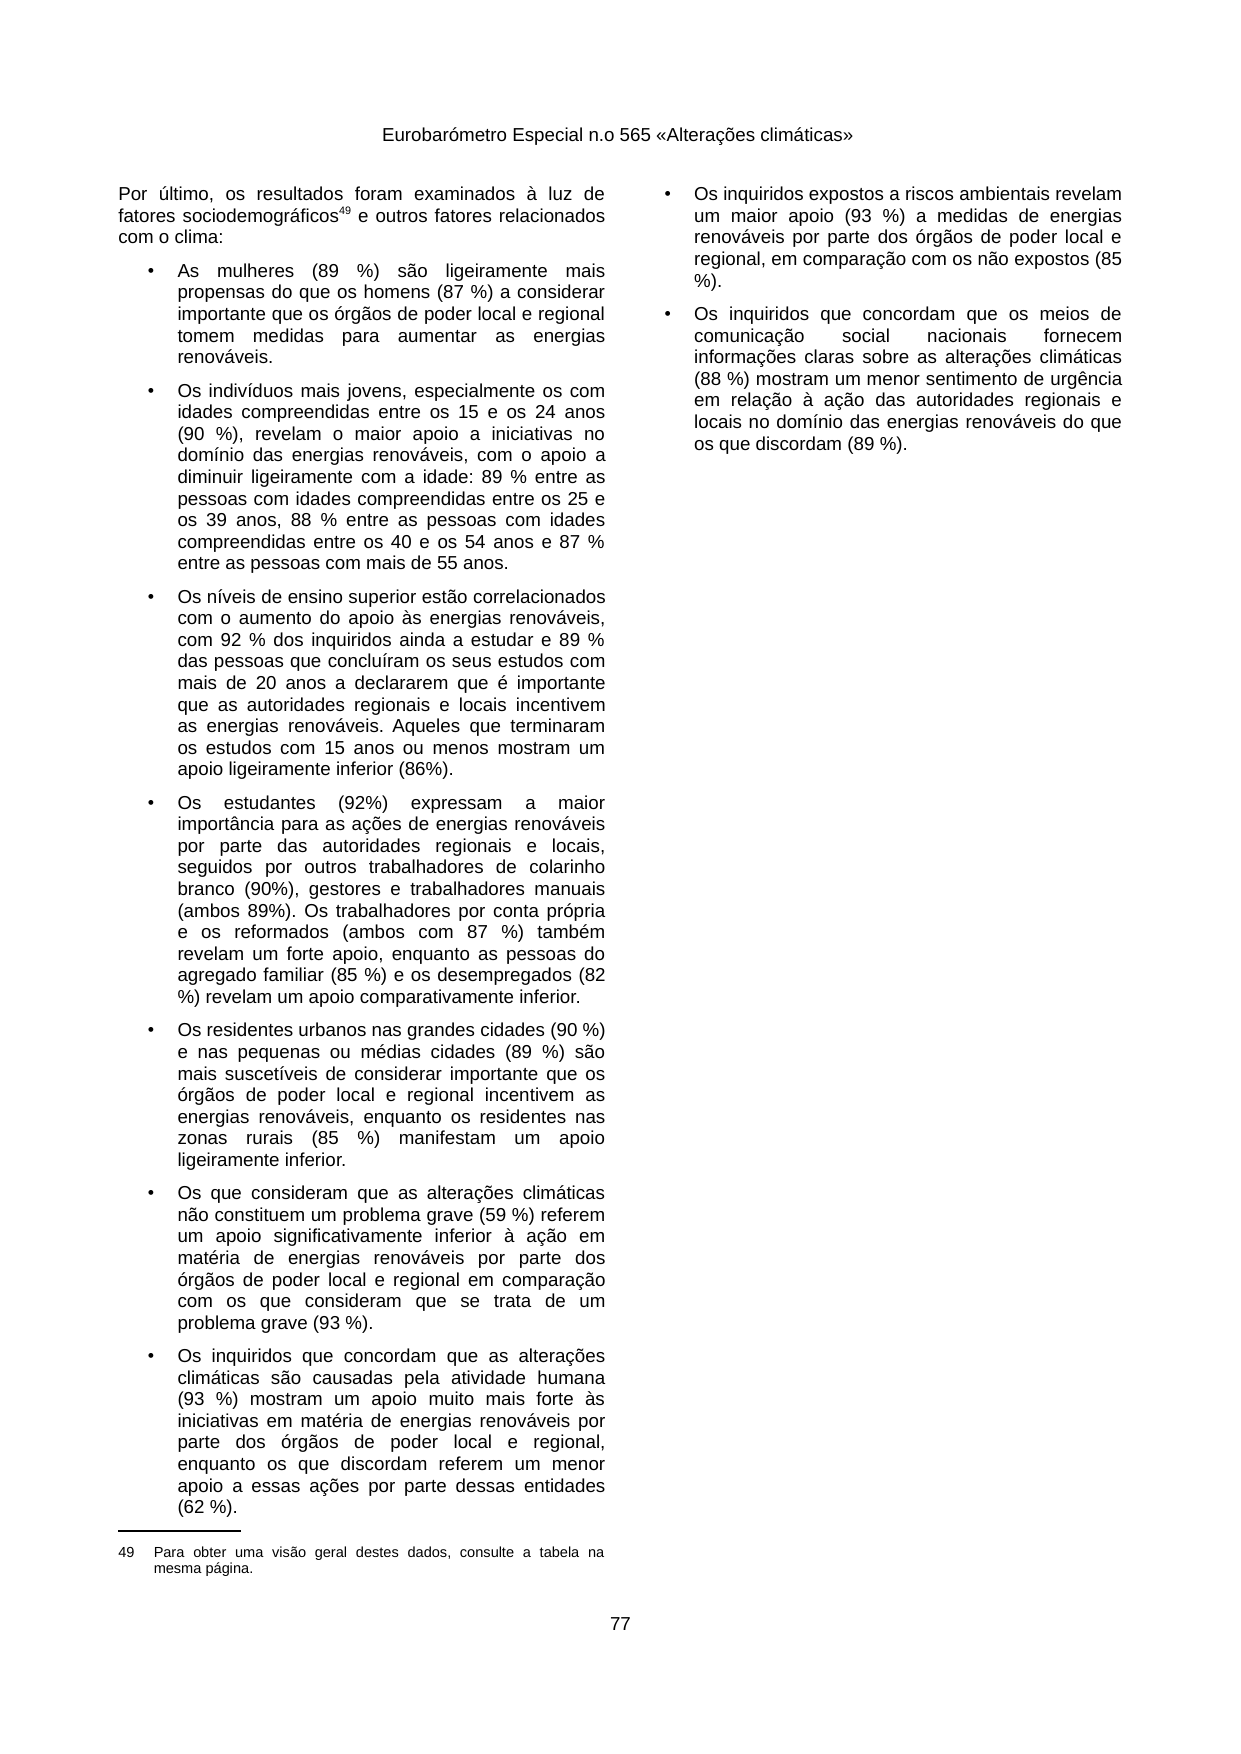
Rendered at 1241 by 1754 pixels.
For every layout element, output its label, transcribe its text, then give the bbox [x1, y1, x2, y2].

list Os residentes urbanos nas grandes cidades (90 %) e nas pequenas ou médias cidades (89 %) são mais suscetíveis de considerar importante que os órgãos de poder local e regional incentivem as energias renováveis, enquanto os residentes nas zonas rurais (85 %) manifestam um apoio ligeiramente inferior. [148, 1019, 605, 1170]
list Os inquiridos que concordam que as alterações climáticas são causadas pela atividade humana (93 %) mostram um apoio muito mais forte às iniciativas em matéria de energias renováveis por parte dos órgãos de poder local e regional, enquanto os que discordam referem um menor apoio a essas ações por parte dessas entidades (62 %). [148, 1345, 605, 1517]
list Os estudantes (92%) expressam a maior importância para as ações de energias renováveis por parte das autoridades regionais e locais, seguidos por outros trabalhadores de colarinho branco (90%), gestores e trabalhadores manuais (ambos 89%). Os trabalhadores por conta própria e os reformados (ambos com 87 %) também revelam um forte apoio, enquanto as pessoas do agregado familiar (85 %) e os desempregados (82 %) revelam um apoio comparativamente inferior. [148, 791, 605, 1007]
list As mulheres (89 %) são ligeiramente mais propensas do que os homens (87 %) a considerar importante que os órgãos de poder local e regional tomem medidas para aumentar as energias renováveis. [148, 259, 605, 367]
text Para obter uma visão geral destes dados, consulte a tabela na mesma página. [118, 1543, 605, 1577]
list Os inquiridos expostos a riscos ambientais revelam um maior apoio (93 %) a medidas de energias renováveis por parte dos órgãos de poder local e regional, em comparação com os não expostos (85 %). [664, 183, 1122, 291]
list Os níveis de ensino superior estão correlacionados com o aumento do apoio às energias renováveis, com 92 % dos inquiridos ainda a estudar e 89 % das pessoas que concluíram os seus estudos com mais de 20 anos a declararem que é importante que as autoridades regionais e locais incentivem as energias renováveis. Aqueles que terminaram os estudos com 15 anos ou menos mostram um apoio ligeiramente inferior (86%). [148, 585, 605, 779]
list Os que consideram que as alterações climáticas não constituem um problema grave (59 %) referem um apoio significativamente inferior à ação em matéria de energias renováveis por parte dos órgãos de poder local e regional em comparação com os que consideram que se trata de um problema grave (93 %). [148, 1182, 605, 1333]
list Os indivíduos mais jovens, especialmente os com idades compreendidas entre os 15 e os 24 anos (90 %), revelam o maior apoio a iniciativas no domínio das energias renováveis, com o apoio a diminuir ligeiramente com a idade: 89 % entre as pessoas com idades compreendidas entre os 25 e os 39 anos, 88 % entre as pessoas com idades compreendidas entre os 40 e os 54 anos e 87 % entre as pessoas com mais de 55 anos. [148, 379, 605, 573]
list Os inquiridos que concordam que os meios de comunicação social nacionais fornecem informações claras sobre as alterações climáticas (88 %) mostram um menor sentimento de urgência em relação à ação das autoridades regionais e locais no domínio das energias renováveis do que os que discordam (89 %). [664, 303, 1122, 454]
text Por último, os resultados foram examinados à luz de fatores sociodemográficos e outros fatores relacionados com o clima: [118, 183, 605, 248]
